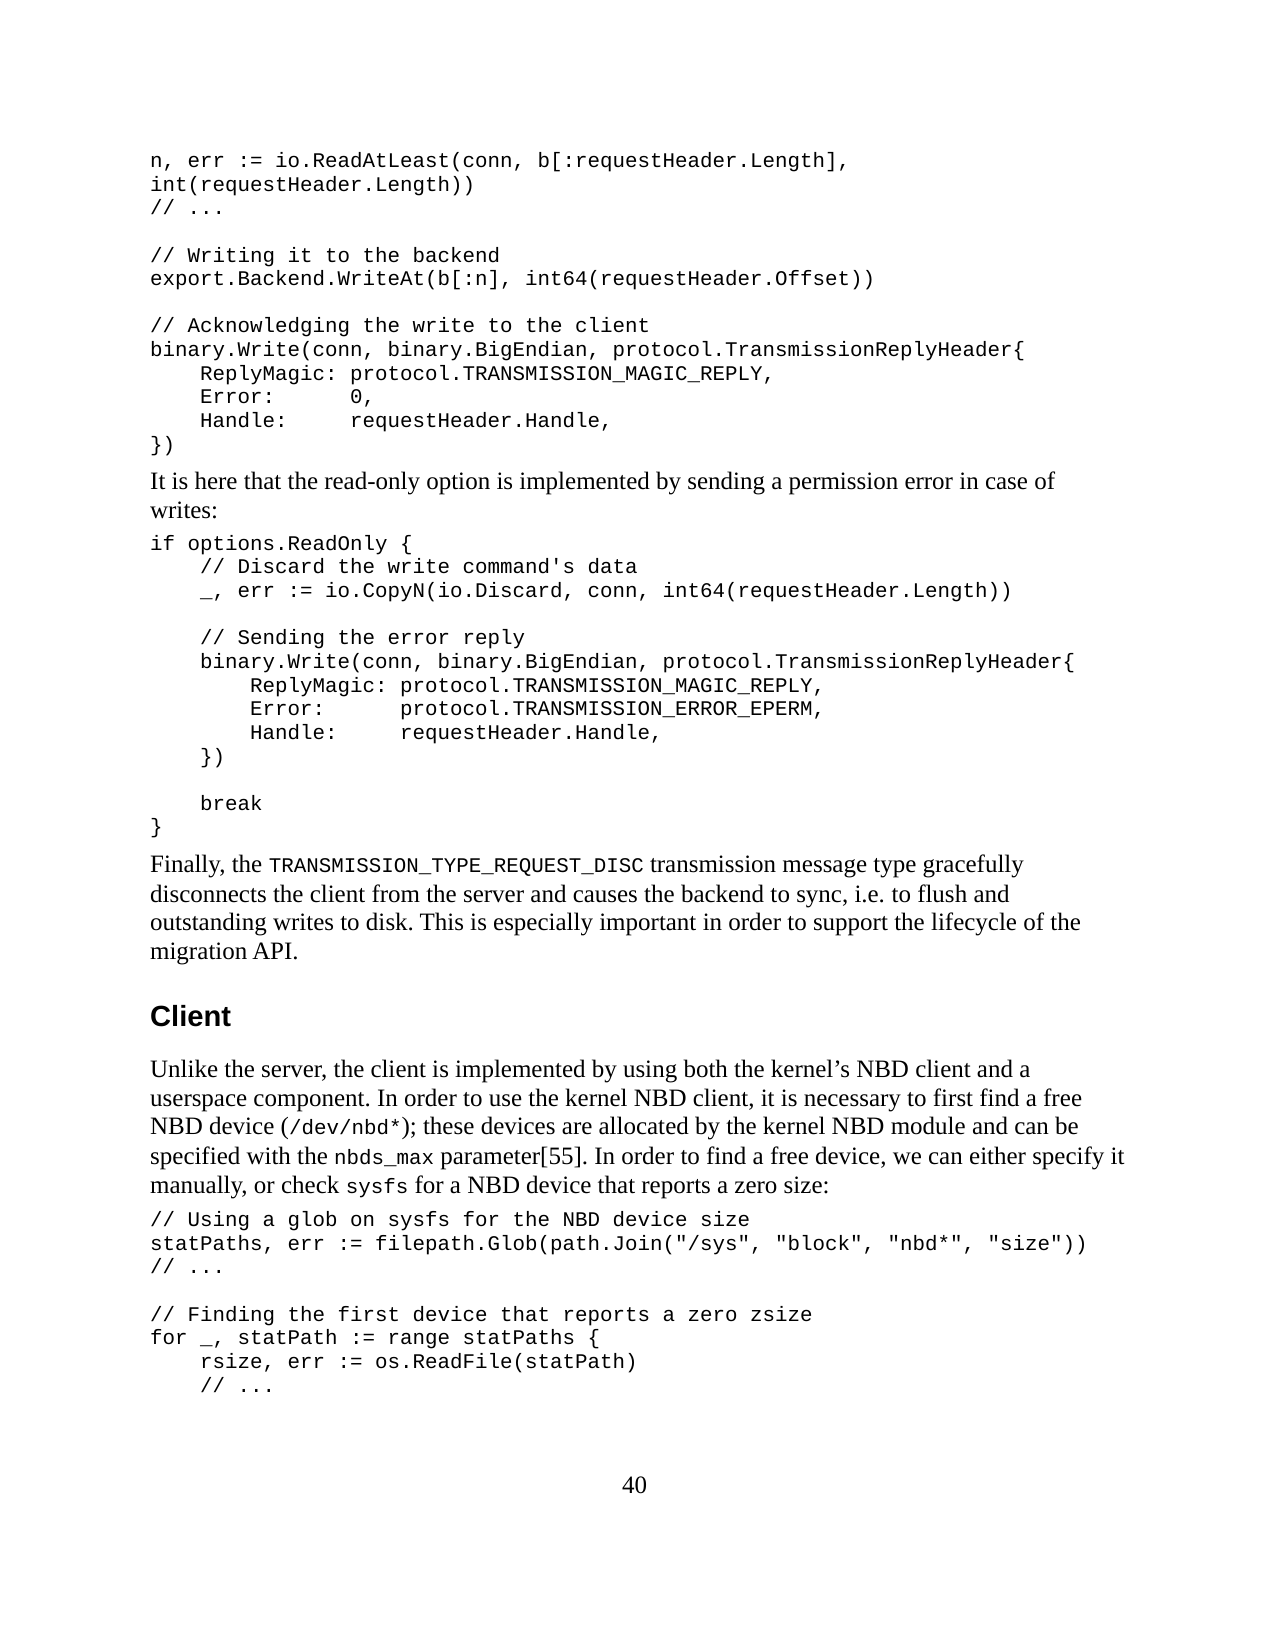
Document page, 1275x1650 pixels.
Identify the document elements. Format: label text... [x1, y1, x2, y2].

text // Acknowledging the write to the client [150, 316, 1125, 339]
subtitle Client [150, 999, 1125, 1032]
text rsize, err := os.ReadFile(statPath) [150, 1351, 1125, 1375]
text binary.Write(conn, binary.BigEndian, protocol.TransmissionReplyHeader{ [150, 651, 1125, 675]
text // Finding the first device that reports a zero zsize [150, 1304, 1125, 1327]
text // ... [150, 1375, 1125, 1398]
text statPaths, err := filepath.Glob(path.Join("/sys", "block", "nbd*", "size")) [150, 1233, 1125, 1256]
text } [150, 817, 1125, 840]
text Finally, the TRANSMISSION_TYPE_REQUEST_DISC transmission message type gracefully disconnects the client from the server and causes the backend to sync, i.e. to flush and outstanding writes to disk. This is especially important in order to support the lifecycle of the migration API. [150, 849, 1125, 965]
text binary.Write(conn, binary.BigEndian, protocol.TransmissionReplyHeader{ [150, 339, 1125, 363]
text n, err := io.ReadAtLeast(conn, b[:requestHeader.Length], int(requestHeader.Length)) [150, 150, 1125, 197]
text _, err := io.CopyN(io.Discard, conn, int64(requestHeader.Length)) [150, 580, 1125, 604]
text // Writing it to the backend [150, 244, 1125, 268]
text Handle: requestHeader.Handle, [150, 722, 1125, 746]
text // Sending the error reply [150, 627, 1125, 651]
text Error: 0, [150, 386, 1125, 410]
text Error: protocol.TRANSMISSION_ERROR_EPERM, [150, 698, 1125, 722]
text ReplyMagic: protocol.TRANSMISSION_MAGIC_REPLY, [150, 363, 1125, 386]
text }) [150, 746, 1125, 769]
text // Using a glob on sysfs for the NBD device size [150, 1209, 1125, 1233]
text It is here that the read-only option is implemented by sending a permission error in case of writes: [150, 466, 1125, 524]
text }) [150, 434, 1125, 457]
text // ... [150, 197, 1125, 221]
text // ... [150, 1256, 1125, 1280]
text break [150, 793, 1125, 817]
text Handle: requestHeader.Handle, [150, 410, 1125, 434]
text for _, statPath := range statPaths { [150, 1327, 1125, 1351]
text Unlike the server, the client is implemented by using both the kernel’s NBD client and a userspace component. In order to use the kernel NBD client, it is necessary to first find a free NBD device (/dev/nbd*); these devices are allocated by the kernel NBD module and can be specified with the nbds_max parameter[55]. In order to find a free device, we can either specify it manually, or check sysfs for a NBD device that reports a zero size: [150, 1054, 1125, 1200]
text export.Backend.WriteAt(b[:n], int64(requestHeader.Offset)) [150, 268, 1125, 292]
text ReplyMagic: protocol.TRANSMISSION_MAGIC_REPLY, [150, 675, 1125, 698]
text if options.ReadOnly { [150, 533, 1125, 556]
text // Discard the write command's data [150, 556, 1125, 580]
